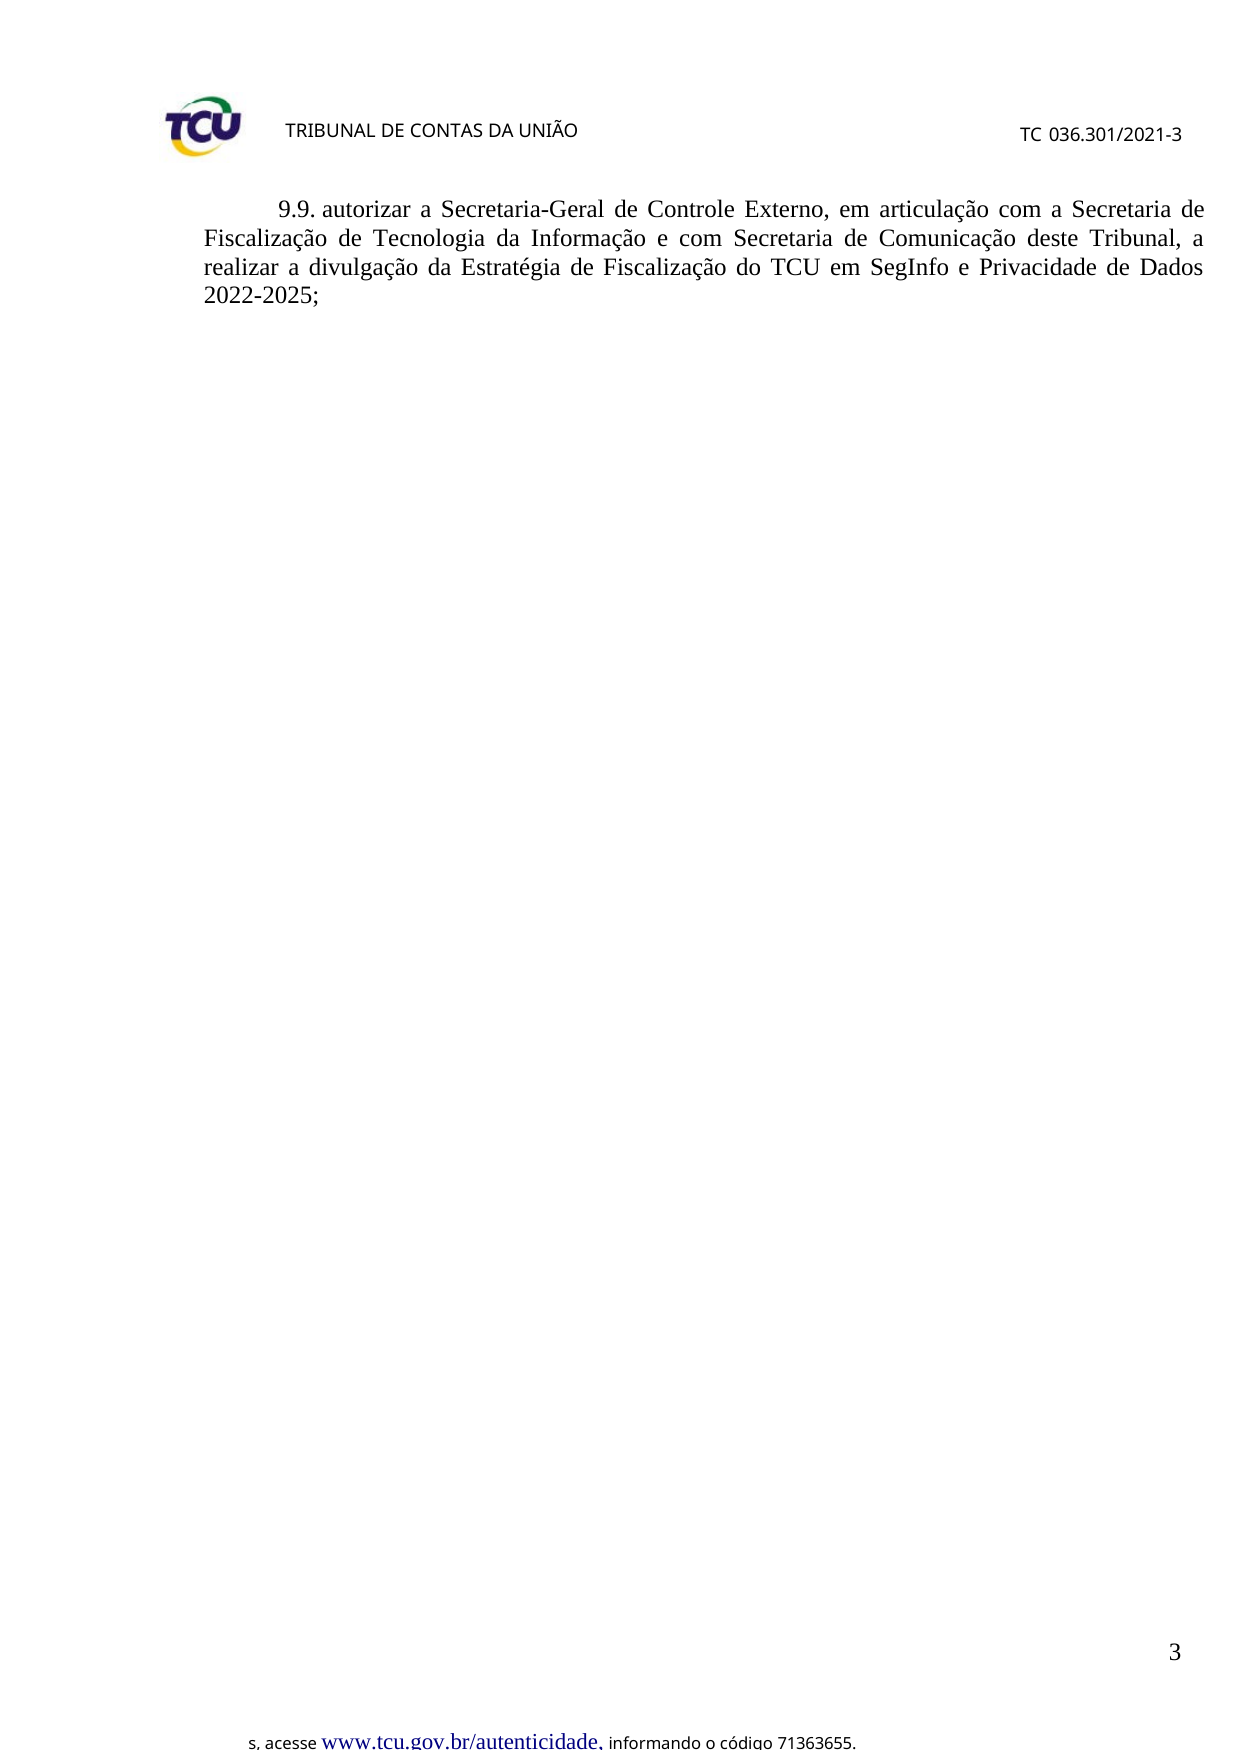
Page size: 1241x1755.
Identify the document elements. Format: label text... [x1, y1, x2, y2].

list autorizar a Secretaria-Geral de Controle Externo, em articulação com a Secretaria de Fiscalização de Tecnologia da Informação e com Secretaria de Comunicação deste Tribunal, a realizar a divulgação da Estratégia de Fiscalização do TCU em SegInfo e Privacidade de Dados 2022-2025; [160, 194, 1205, 309]
